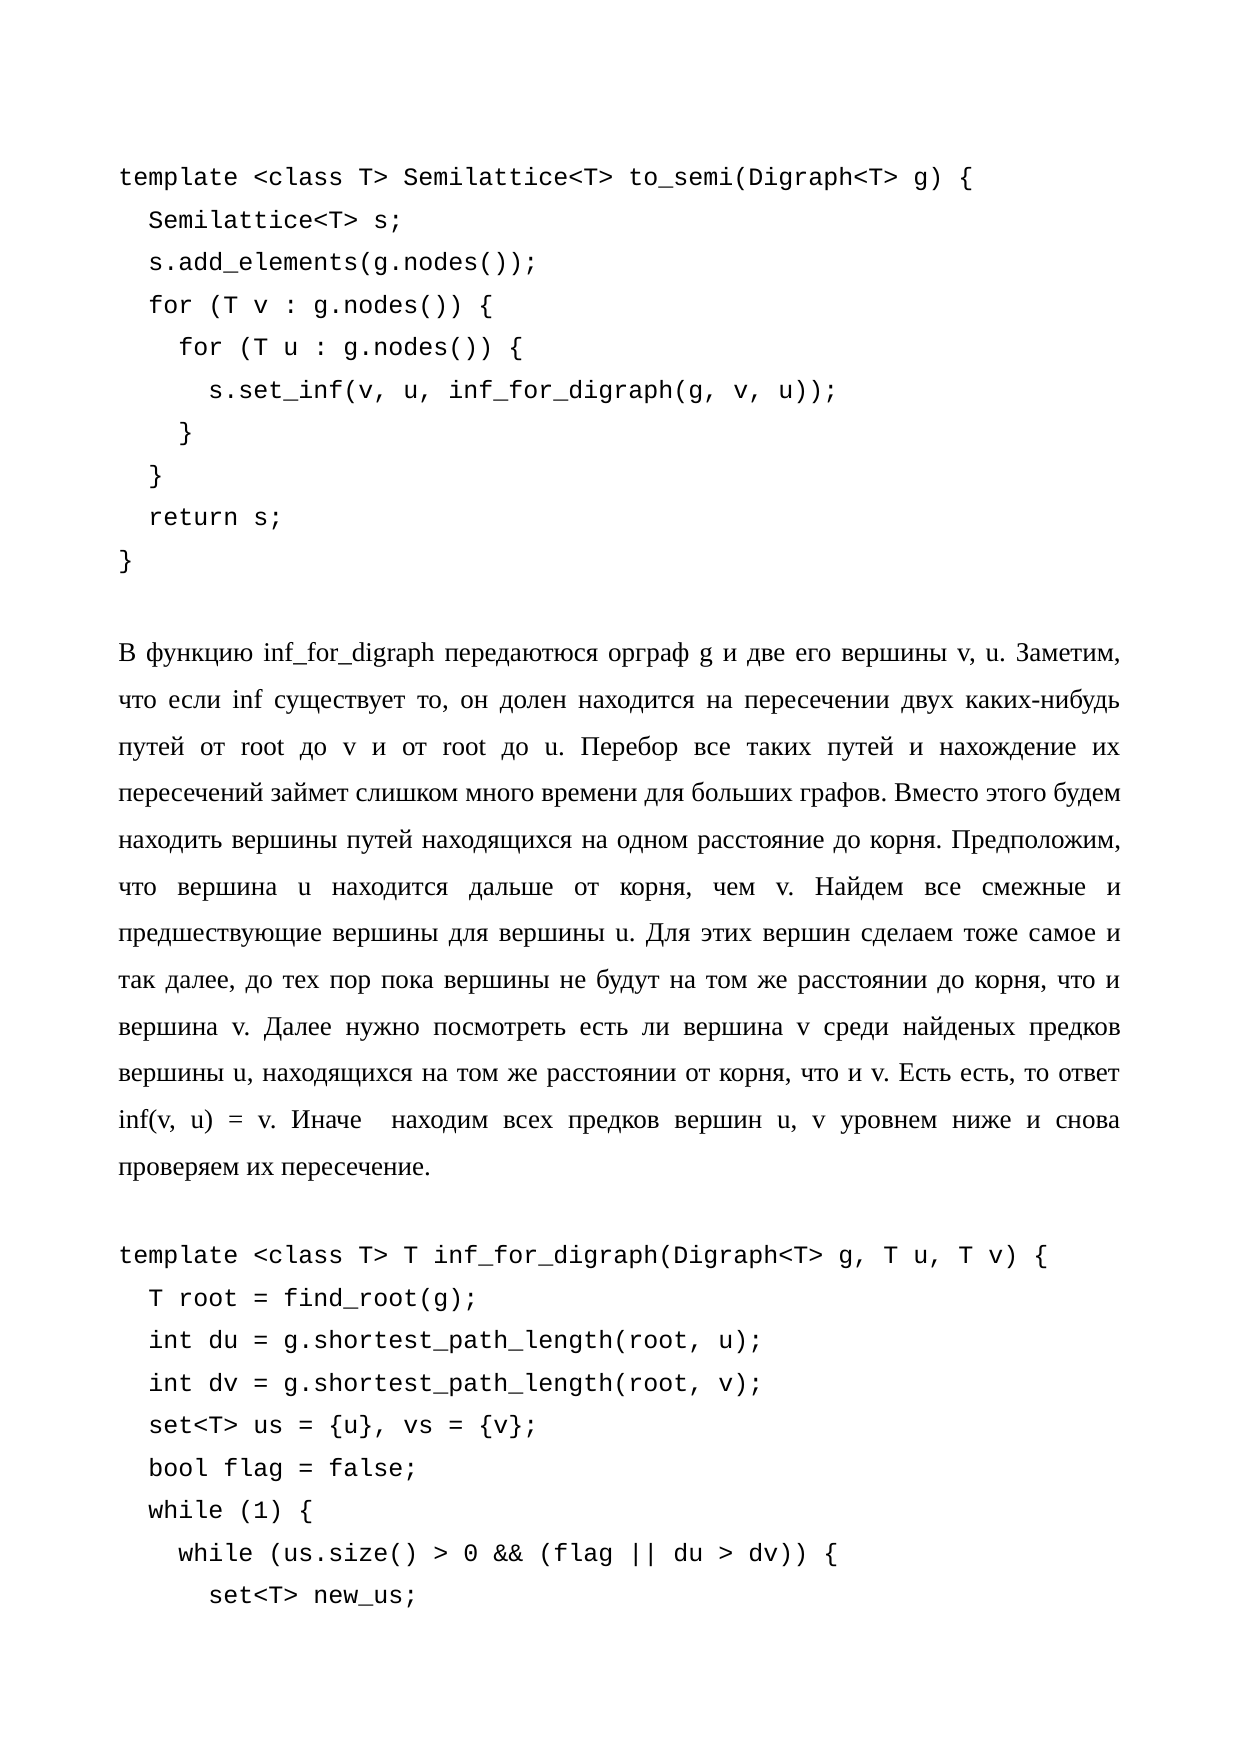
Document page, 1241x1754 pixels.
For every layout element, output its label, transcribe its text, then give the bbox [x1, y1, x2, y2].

text } [118, 547, 1122, 576]
text bool flag = false; [118, 1456, 1122, 1484]
text int du = g.shortest_path_length(root, u); [118, 1328, 1122, 1356]
text } [118, 420, 1122, 448]
text while (us.size() > 0 && (flag || du > dv)) { [118, 1541, 1122, 1569]
text s.add_elements(g.nodes()); [118, 250, 1122, 278]
text template <class T> T inf_for_digraph(Digraph<T> g, T u, T v) { [118, 1243, 1122, 1271]
text В функцию inf_for_digraph передаютюся орграф g и две его вершины v, u. Заметим, что если inf существует то, он долен находится на пересечении двух каких-нибудь путей от root до v и от root до u. Перебор все таких путей и нахождение их пересечений займет слишком много времени для больших графов. Вместо этого будем находить вершины путей находящихся на одном расстояние до корня. Предположим, что вершина u находится дальше от корня, чем v. Найдем все смежные и предшествующие вершины для вершины u. Для этих вершин сделаем тоже самое и так далее, до тех пор пока вершины не будут на том же расстоянии до корня, что и вершина v. Далее нужно посмотреть есть ли вершина v среди найденых предков вершины u, находящихся на том же расстоянии от корня, что и v. Есть есть, то ответ inf(v, u) = v. Иначе находим всех предков вершин u, v уровнем ниже и снова проверяем их пересечение. [118, 636, 1122, 1181]
text for (T v : g.nodes()) { [118, 292, 1122, 321]
text Semilattice<T> s; [118, 207, 1122, 236]
text return s; [118, 505, 1122, 533]
text int dv = g.shortest_path_length(root, v); [118, 1371, 1122, 1399]
text set<T> new_us; [118, 1583, 1122, 1611]
text s.set_inf(v, u, inf_for_digraph(g, v, u)); [118, 377, 1122, 406]
text T root = find_root(g); [118, 1286, 1122, 1314]
text set<T> us = {u}, vs = {v}; [118, 1413, 1122, 1441]
text } [118, 462, 1122, 491]
text for (T u : g.nodes()) { [118, 335, 1122, 363]
text while (1) { [118, 1498, 1122, 1526]
text template <class T> Semilattice<T> to_semi(Digraph<T> g) { [118, 165, 1122, 193]
